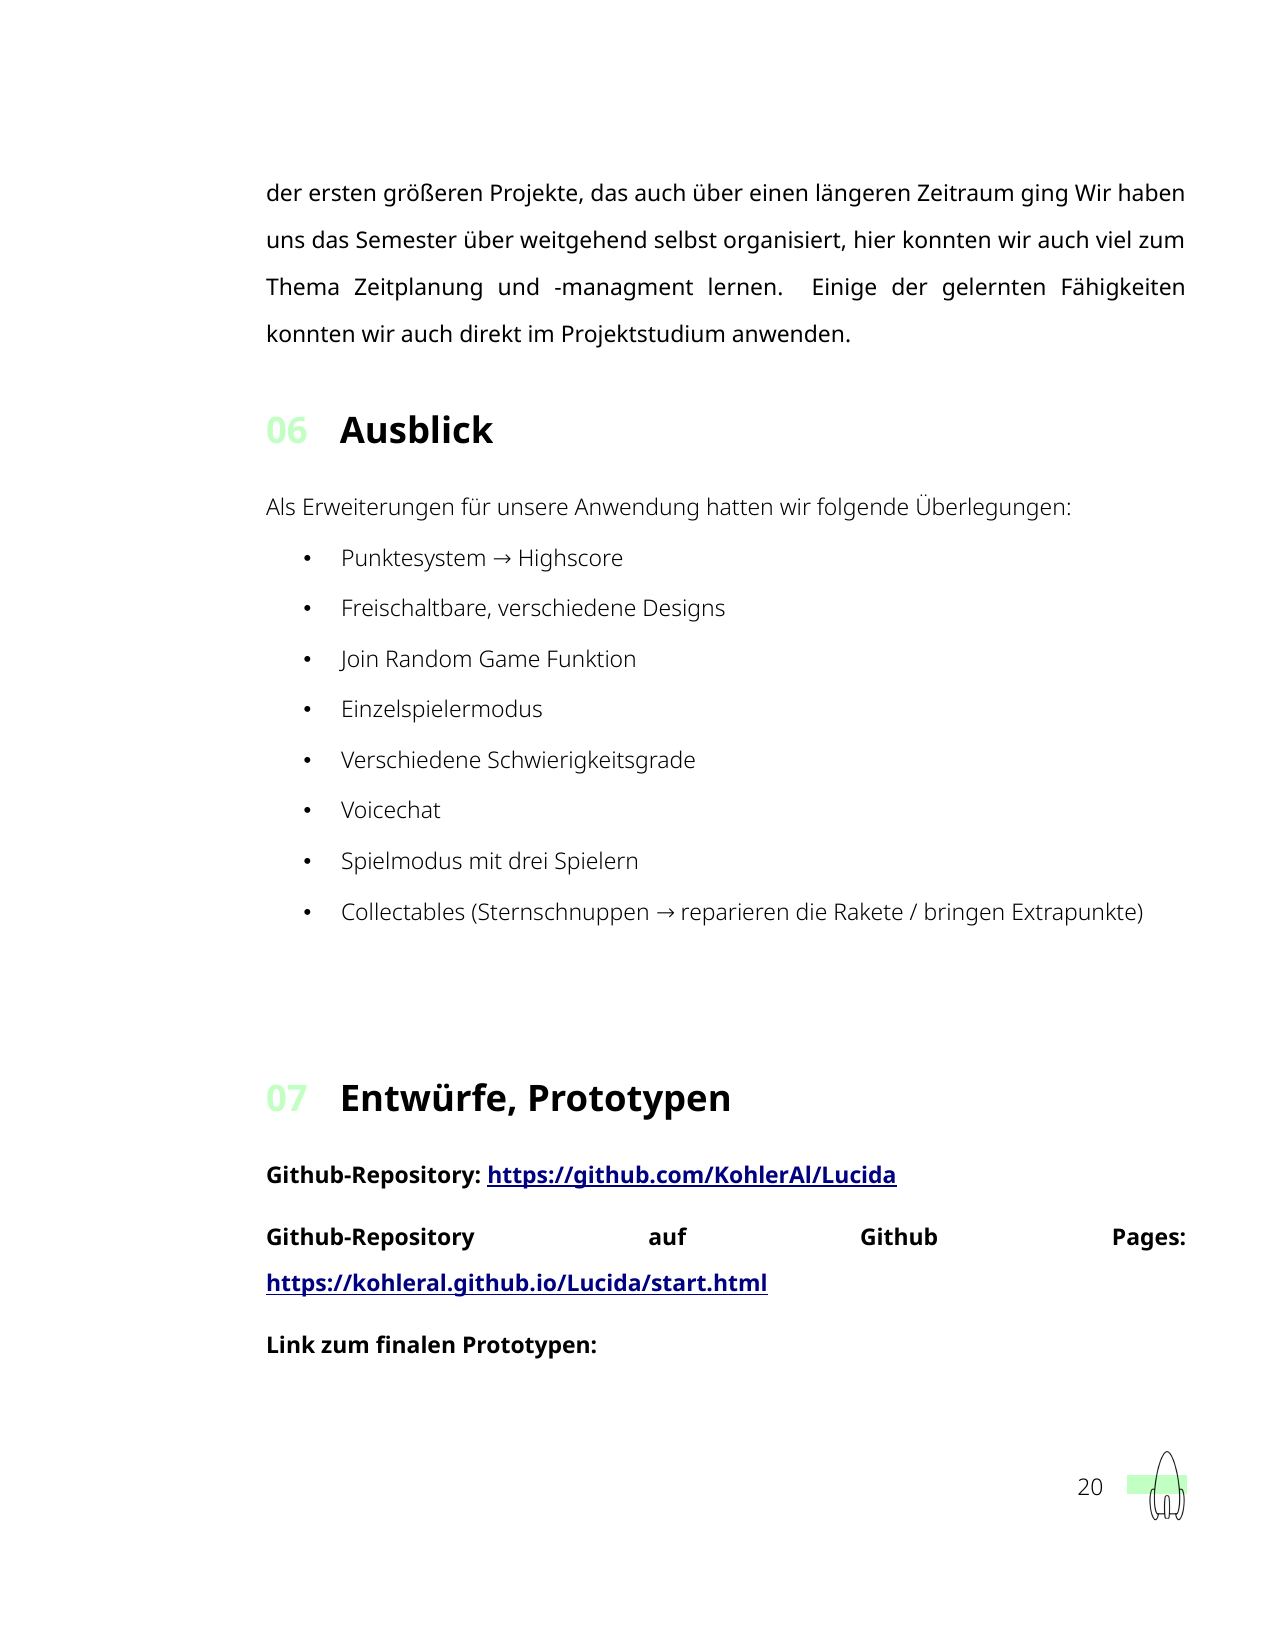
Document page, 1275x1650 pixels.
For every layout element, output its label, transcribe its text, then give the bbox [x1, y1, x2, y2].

list Einzelspielermodus [303, 693, 1186, 724]
text der ersten größeren Projekte, das auch über einen längeren Zeitraum ging Wir haben uns das Semester über weitgehend selbst organisiert, hier konnten wir auch viel zum Thema Zeitplanung und -managment lernen. Einige der gelernten Fähigkeiten konnten wir auch direkt im Projektstudium anwenden. [266, 177, 1186, 349]
text Link zum finalen Prototypen: [266, 1329, 1186, 1360]
list Collectables (Sternschnuppen → reparieren die Rakete / bringen Extrapunkte) [303, 895, 1186, 927]
subtitle 06 Ausblick [266, 404, 1186, 454]
list Spielmodus mit drei Spielern [303, 845, 1186, 876]
text Github-Repository auf Github Pages: https://kohleral.github.io/Lucida/start.html [266, 1220, 1186, 1298]
text Github-Repository: https://github.com/KohlerAl/Lucida [266, 1159, 1186, 1190]
text Als Erweiterungen für unsere Anwendung hatten wir folgende Überlegungen: [266, 491, 1186, 522]
subtitle 07 Entwürfe, Prototypen [266, 1072, 1186, 1122]
list Join Random Game Funktion [303, 643, 1186, 674]
list Verschiedene Schwierigkeitsgrade [303, 744, 1186, 775]
list Punktesystem → Highscore [303, 542, 1186, 573]
list Voicechat [303, 794, 1186, 826]
list Freischaltbare, verschiedene Designs [303, 592, 1186, 623]
